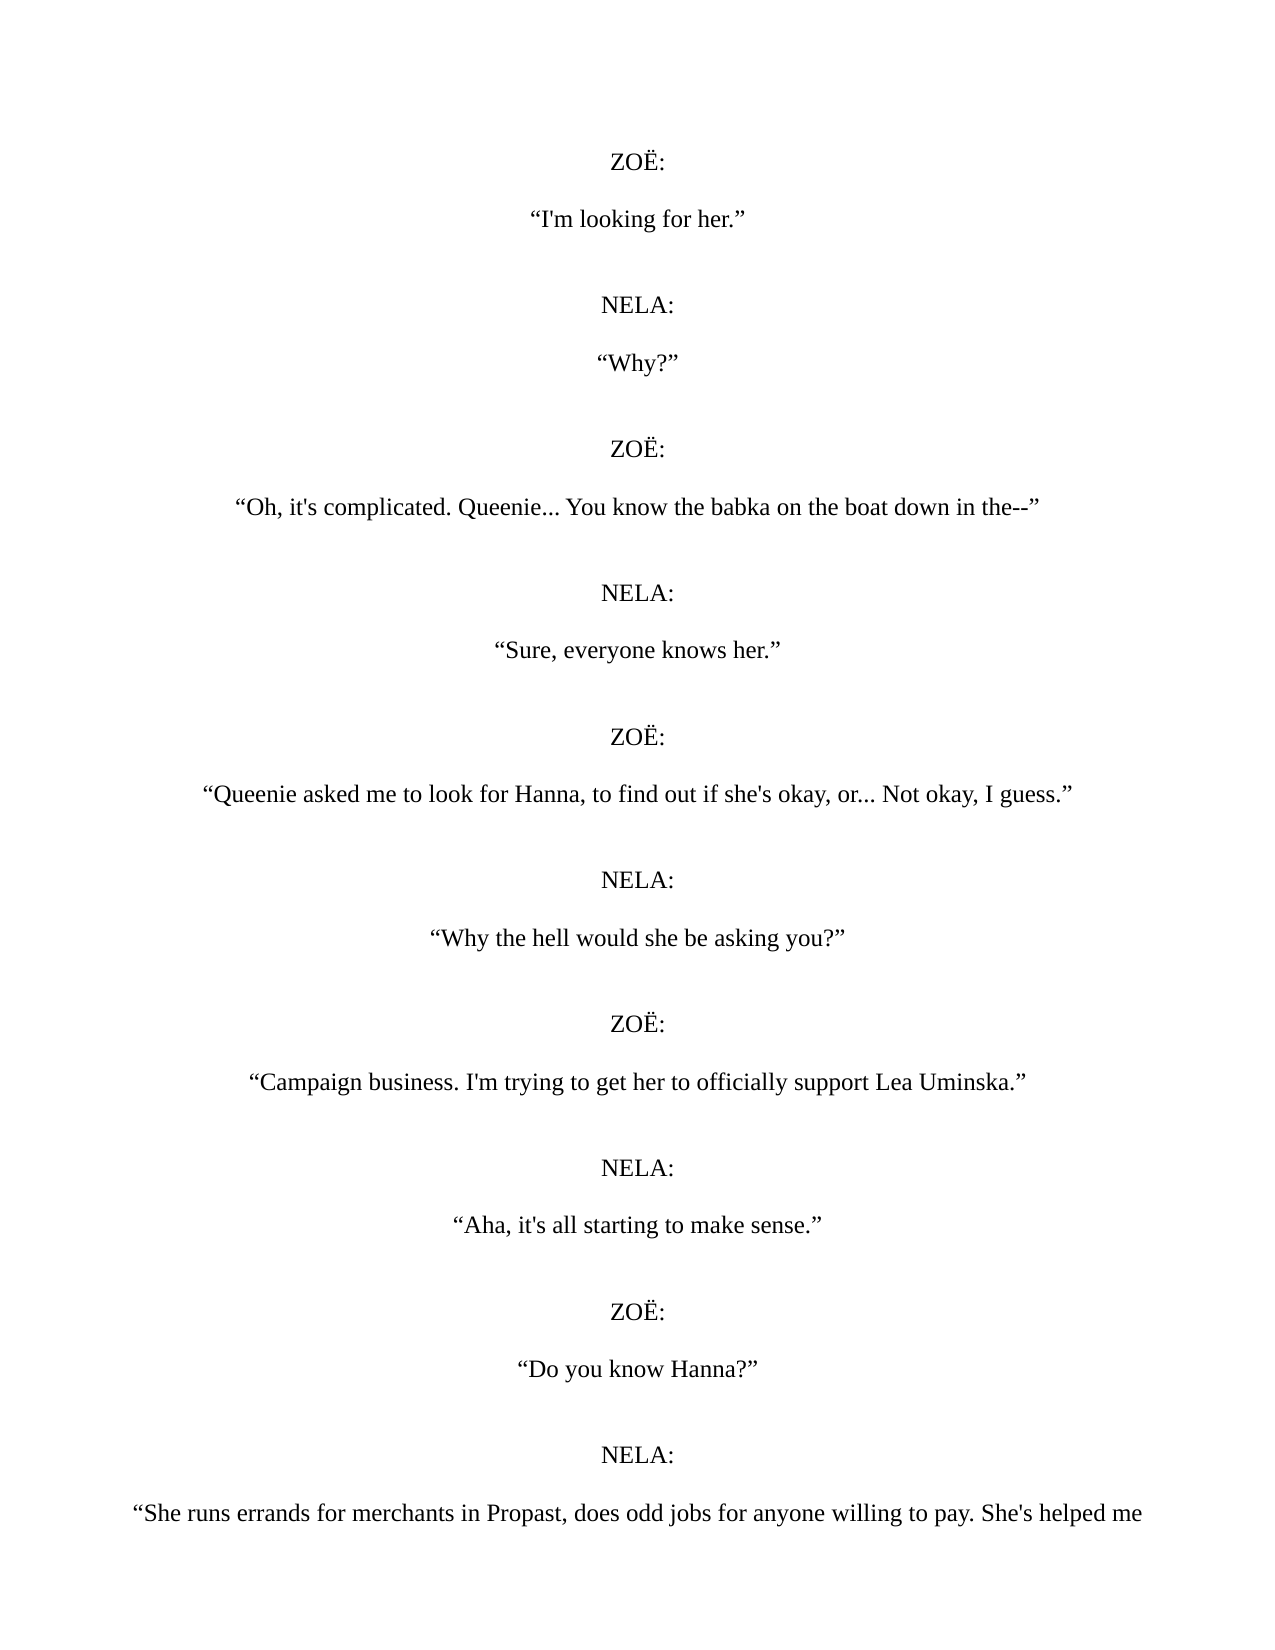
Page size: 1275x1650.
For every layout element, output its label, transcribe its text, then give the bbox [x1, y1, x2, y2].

text ZOË: [118, 434, 1157, 463]
text NELA: [118, 1153, 1157, 1182]
text “Queenie asked me to look for Hanna, to find out if she's okay, or... Not okay, I guess.” [118, 779, 1157, 808]
text NELA: [118, 866, 1157, 923]
text “Do you know Hanna?” [118, 1326, 1157, 1383]
text ZOË: [118, 147, 1157, 176]
text “Campaign business. I'm trying to get her to officially support Lea Uminska.” [118, 1067, 1157, 1096]
text “Sure, everyone knows her.” [118, 607, 1157, 664]
text NELA: [118, 1441, 1157, 1498]
text ZOË: [118, 1297, 1157, 1326]
text “I'm looking for her.” [118, 204, 1157, 233]
text ZOË: [118, 1009, 1157, 1038]
text NELA: [118, 578, 1157, 607]
text “Aha, it's all starting to make sense.” [118, 1211, 1157, 1239]
text “She runs errands for merchants in Propast, does odd jobs for anyone willing to pay. She's helped me [118, 1498, 1157, 1527]
text “Why the hell would she be asking you?” [118, 923, 1157, 952]
text “Why?” [118, 348, 1157, 377]
text “Oh, it's complicated. Queenie... You know the babka on the boat down in the--” [118, 492, 1157, 521]
text ZOË: [118, 722, 1157, 751]
text NELA: [118, 291, 1157, 319]
